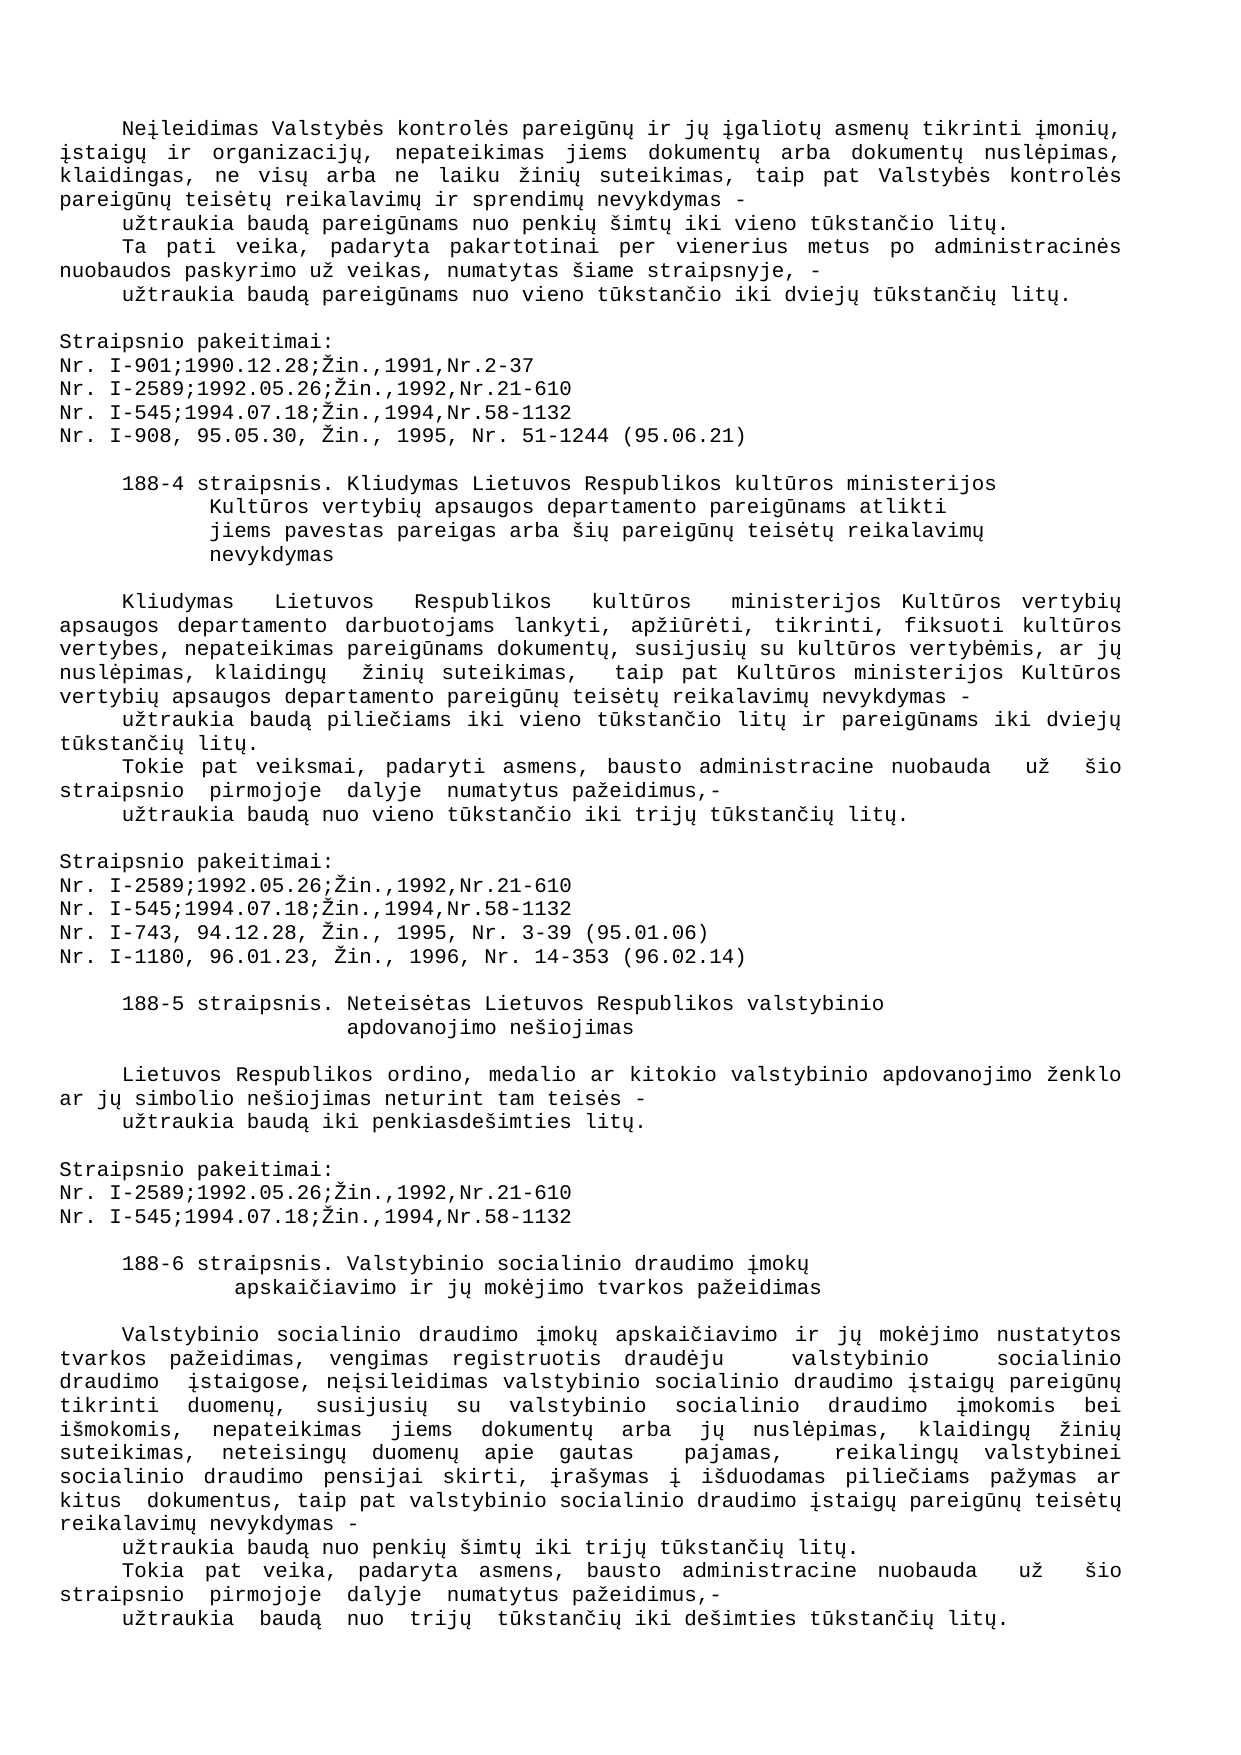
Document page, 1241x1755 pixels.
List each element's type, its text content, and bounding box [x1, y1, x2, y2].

text Kultūros vertybių apsaugos departamento pareigūnams atlikti [59, 496, 1122, 520]
text Nr. I-2589;1992.05.26;Žin.,1992,Nr.21-610 [59, 1182, 1122, 1206]
text Lietuvos Respublikos ordino, medalio ar kitokio valstybinio apdovanojimo ženklo ar jų simbolio nešiojimas neturint tam teisės - [59, 1064, 1122, 1111]
text Nr. I-545;1994.07.18;Žin.,1994,Nr.58-1132 [59, 898, 1122, 922]
text jiems pavestas pareigas arba šių pareigūnų teisėtų reikalavimų [59, 520, 1122, 544]
text Kliudymas Lietuvos Respublikos kultūros ministerijos Kultūros vertybių apsaugos departamento darbuotojams lankyti, apžiūrėti, tikrinti, fiksuoti kultūros vertybes, nepateikimas pareigūnams dokumentų, susijusių su kultūros vertybėmis, ar jų nuslėpimas, klaidingų žinių suteikimas, taip pat Kultūros ministerijos Kultūros vertybių apsaugos departamento pareigūnų teisėtų reikalavimų nevykdymas - [59, 591, 1122, 709]
text Nr. I-743, 94.12.28, Žin., 1995, Nr. 3-39 (95.01.06) [59, 922, 1122, 946]
text nevykdymas [59, 544, 1122, 567]
text Nr. I-908, 95.05.30, Žin., 1995, Nr. 51-1244 (95.06.21) [59, 426, 1122, 449]
text užtraukia baudą piliečiams iki vieno tūkstančio litų ir pareigūnams iki dviejų tūkstančių litų. [59, 709, 1122, 757]
text 188-4 straipsnis. Kliudymas Lietuvos Respublikos kultūros ministerijos [59, 473, 1122, 496]
text užtraukia baudą iki penkiasdešimties litų. [59, 1111, 1122, 1135]
text Ta pati veika, padaryta pakartotinai per vienerius metus po administracinės nuobaudos paskyrimo už veikas, numatytas šiame straipsnyje, - [59, 236, 1122, 284]
text apskaičiavimo ir jų mokėjimo tvarkos pažeidimas [59, 1277, 1122, 1300]
text 188-6 straipsnis. Valstybinio socialinio draudimo įmokų [59, 1253, 1122, 1277]
text Nr. I-2589;1992.05.26;Žin.,1992,Nr.21-610 [59, 875, 1122, 898]
text Neįleidimas Valstybės kontrolės pareigūnų ir jų įgaliotų asmenų tikrinti įmonių, įstaigų ir organizacijų, nepateikimas jiems dokumentų arba dokumentų nuslėpimas, klaidingas, ne visų arba ne laiku žinių suteikimas, taip pat Valstybės kontrolės pareigūnų teisėtų reikalavimų ir sprendimų nevykdymas - [59, 118, 1122, 213]
text Valstybinio socialinio draudimo įmokų apskaičiavimo ir jų mokėjimo nustatytos tvarkos pažeidimas, vengimas registruotis draudėju valstybinio socialinio draudimo įstaigose, neįsileidimas valstybinio socialinio draudimo įstaigų pareigūnų tikrinti duomenų, susijusių su valstybinio socialinio draudimo įmokomis bei išmokomis, nepateikimas jiems dokumentų arba jų nuslėpimas, klaidingų žinių suteikimas, neteisingų duomenų apie gautas pajamas, reikalingų valstybinei socialinio draudimo pensijai skirti, įrašymas į išduodamas piliečiams pažymas ar kitus dokumentus, taip pat valstybinio socialinio draudimo įstaigų pareigūnų teisėtų reikalavimų nevykdymas - [59, 1324, 1122, 1537]
text Nr. I-545;1994.07.18;Žin.,1994,Nr.58-1132 [59, 1206, 1122, 1229]
text 188-5 straipsnis. Neteisėtas Lietuvos Respublikos valstybinio [59, 993, 1122, 1017]
text Tokie pat veiksmai, padaryti asmens, bausto administracine nuobauda už šio straipsnio pirmojoje dalyje numatytus pažeidimus,- [59, 757, 1122, 804]
text Nr. I-901;1990.12.28;Žin.,1991,Nr.2-37 [59, 354, 1122, 378]
text Straipsnio pakeitimai: [59, 1158, 1122, 1182]
text užtraukia baudą nuo penkių šimtų iki trijų tūkstančių litų. [59, 1537, 1122, 1561]
text užtraukia baudą nuo vieno tūkstančio iki trijų tūkstančių litų. [59, 804, 1122, 827]
text Nr. I-545;1994.07.18;Žin.,1994,Nr.58-1132 [59, 402, 1122, 426]
text Nr. I-2589;1992.05.26;Žin.,1992,Nr.21-610 [59, 378, 1122, 402]
text užtraukia baudą pareigūnams nuo penkių šimtų iki vieno tūkstančio litų. [59, 213, 1122, 236]
text apdovanojimo nešiojimas [59, 1017, 1122, 1040]
text Straipsnio pakeitimai: [59, 851, 1122, 875]
text Straipsnio pakeitimai: [59, 331, 1122, 354]
text Nr. I-1180, 96.01.23, Žin., 1996, Nr. 14-353 (96.02.14) [59, 946, 1122, 969]
text užtraukia baudą nuo trijų tūkstančių iki dešimties tūkstančių litų. [59, 1608, 1122, 1631]
text Tokia pat veika, padaryta asmens, bausto administracine nuobauda už šio straipsnio pirmojoje dalyje numatytus pažeidimus,- [59, 1561, 1122, 1608]
text užtraukia baudą pareigūnams nuo vieno tūkstančio iki dviejų tūkstančių litų. [59, 284, 1122, 307]
